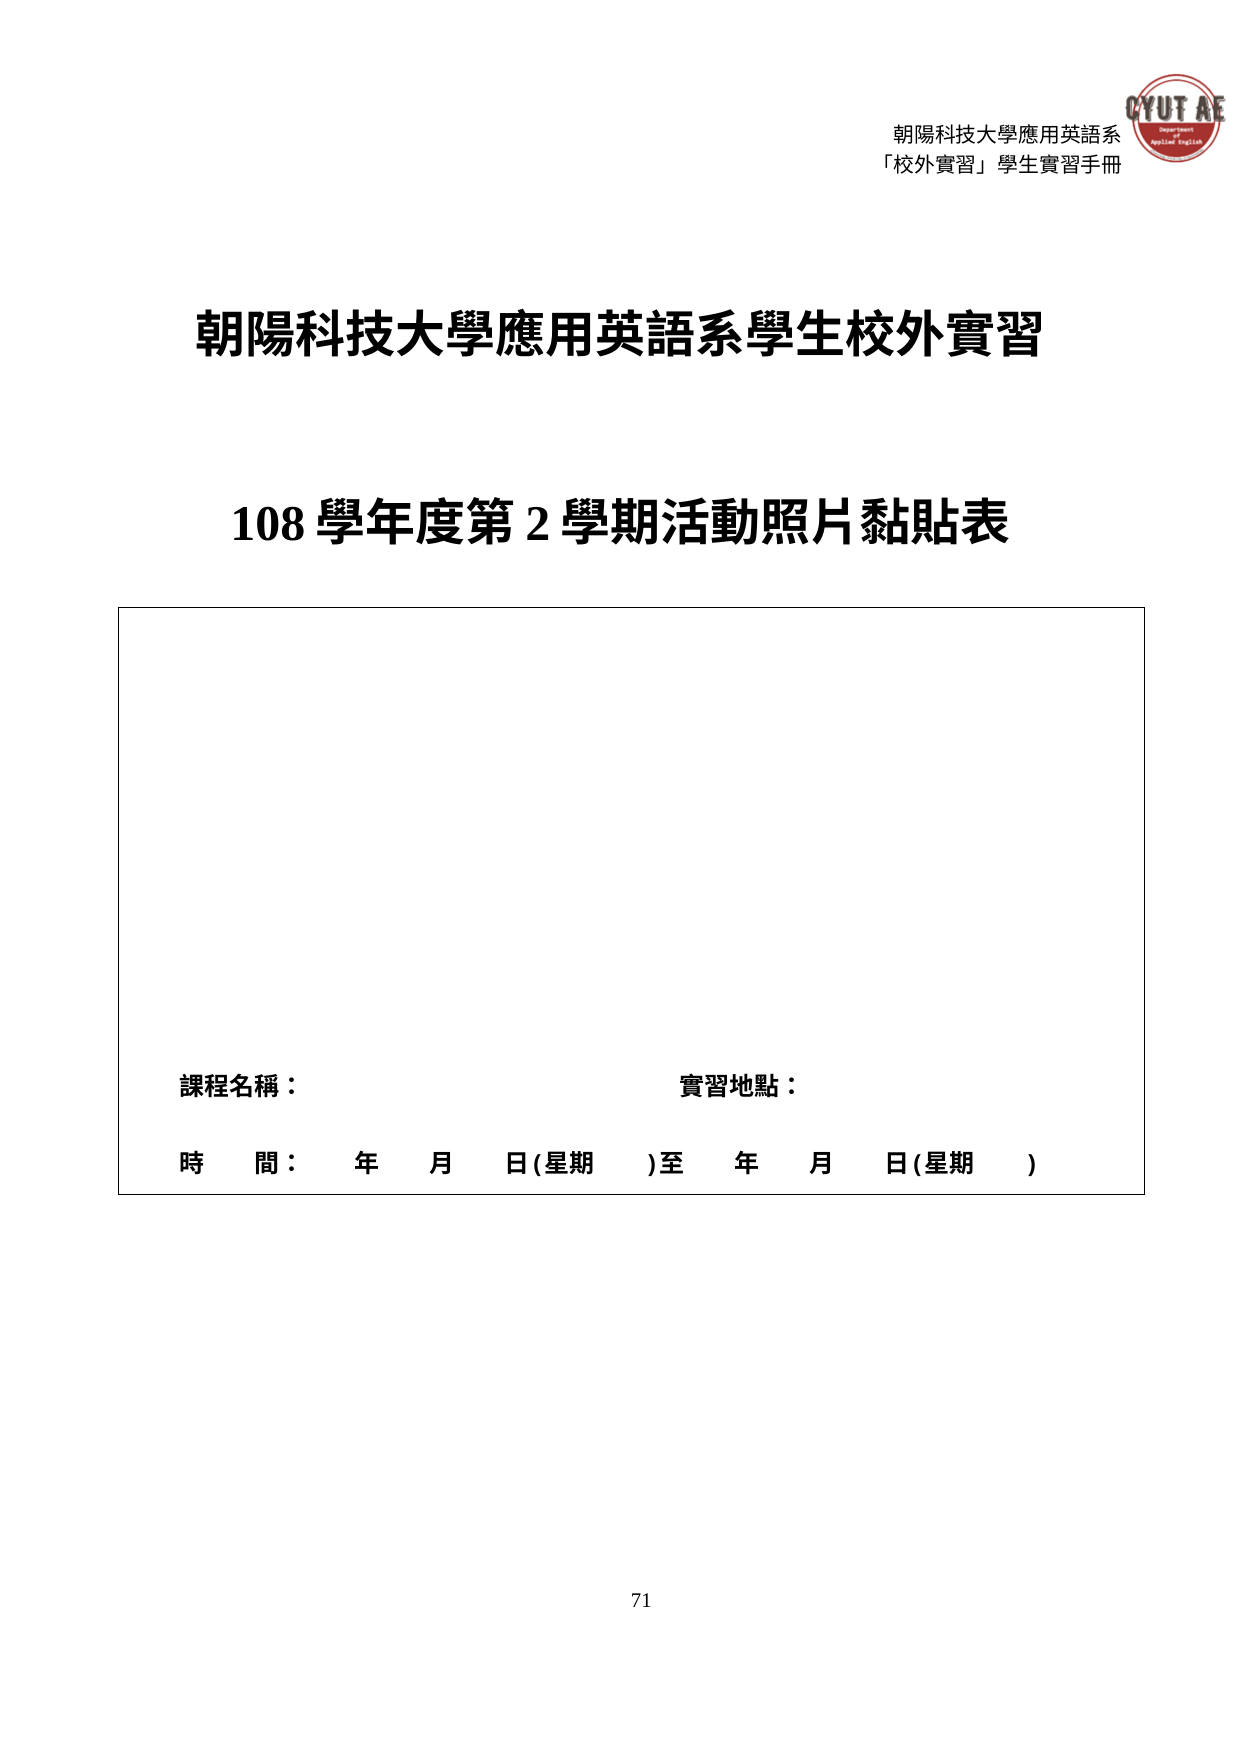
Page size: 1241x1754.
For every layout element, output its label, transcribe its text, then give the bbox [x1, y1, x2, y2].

subtitle 朝陽科技大學應用英語系學生校外實習 108學年度第2學期活動照片黏貼表 [118, 258, 1122, 571]
table_header 課程名稱： 實習地點： 時 間： 年 月 日(星期 )至 年 月 日(星期 ) [119, 608, 1144, 1194]
